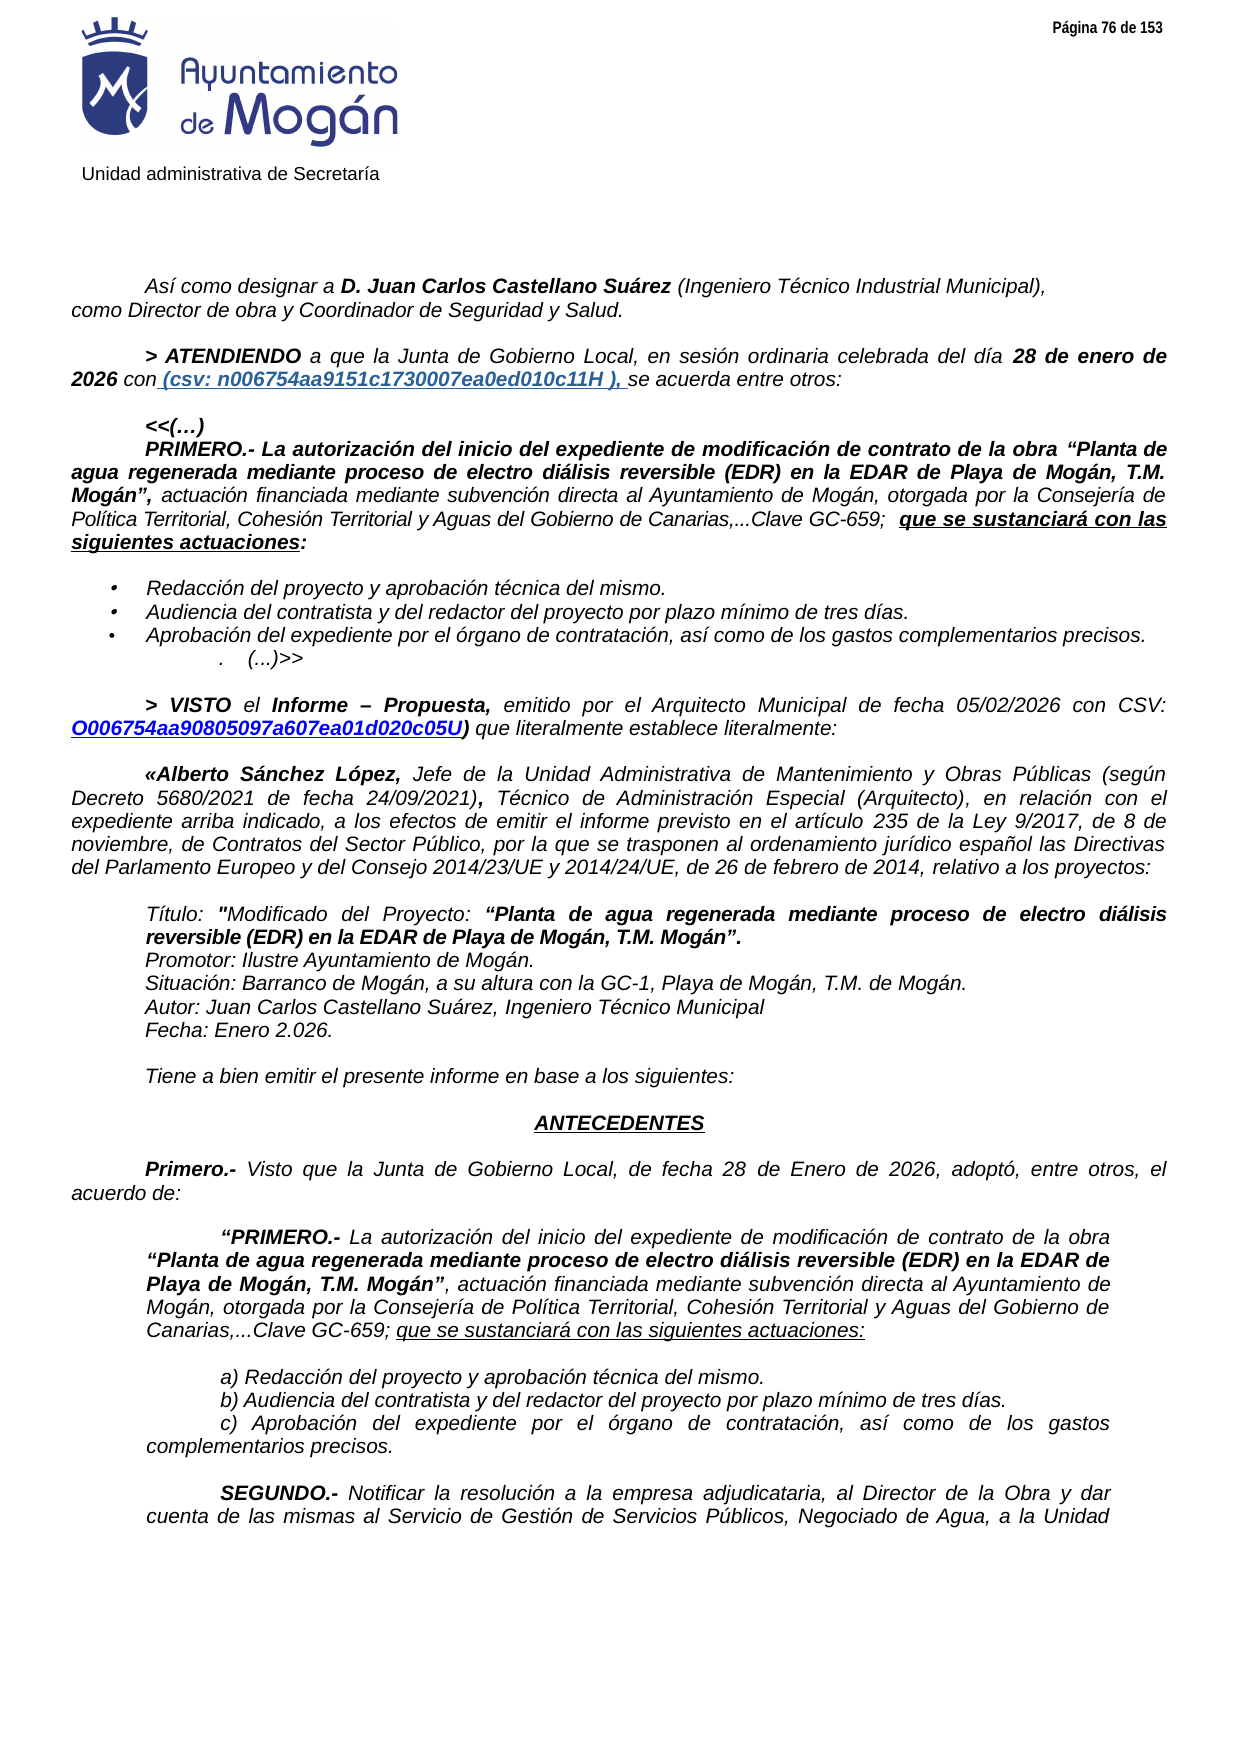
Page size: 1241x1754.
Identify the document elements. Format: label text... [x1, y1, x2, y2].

text Título: "Modificado del Proyecto: “Planta de agua regenerada mediante proceso de electro diálisis reversible (EDR) en la EDAR de Playa de Mogán, T.M. Mogán”. [146, 902, 1169, 949]
text Autor: Juan Carlos Castellano Suárez, Ingeniero Técnico Municipal [71, 995, 1169, 1018]
text <<(…) [71, 414, 1169, 437]
text SEGUNDO.- Notificar la resolución a la empresa adjudicataria, al Director de la Obra y dar cuenta de las mismas al Servicio de Gestión de Servicios Públicos, Negociado de Agua, a la Unidad [146, 1481, 1113, 1528]
text “PRIMERO.- La autorización del inicio del expediente de modificación de contrato de la obra “Planta de agua regenerada mediante proceso de electro diálisis reversible (EDR) en la EDAR de Playa de Mogán, T.M. Mogán”, actuación financiada mediante subvención directa al Ayuntamiento de Mogán, otorgada por la Consejería de Política Territorial, Cohesión Territorial y Aguas del Gobierno de Canarias,...Clave GC-659; que se sustanciará con las siguientes actuaciones: [146, 1226, 1113, 1342]
list Aprobación del expediente por el órgano de contratación, así como de los gastos complementarios precisos. [108, 623, 1169, 647]
text Fecha: Enero 2.026. [71, 1018, 1169, 1042]
text . (...)>> [71, 647, 1169, 670]
text ANTECEDENTES [71, 1111, 1169, 1134]
list Redacción del proyecto y aprobación técnica del mismo. [108, 577, 1169, 600]
text Primero.- Visto que la Junta de Gobierno Local, de fecha 28 de Enero de 2026, adoptó, entre otros, el acuerdo de: [71, 1158, 1169, 1204]
text > VISTO el Informe – Propuesta, emitido por el Arquitecto Municipal de fecha 05/02/2026 con CSV: O006754aa90805097a607ea01d020c05U) que literalmente establece literalmente: [71, 693, 1169, 740]
text Tiene a bien emitir el presente informe en base a los siguientes: [71, 1065, 1169, 1088]
picture [81, 17, 398, 153]
text b) Audiencia del contratista y del redactor del proyecto por plazo mínimo de tres días. [146, 1388, 1113, 1412]
text Así como designar a D. Juan Carlos Castellano Suárez (Ingeniero Técnico Industrial Municipal), [71, 275, 1169, 298]
text Promotor: Ilustre Ayuntamiento de Mogán. [71, 949, 1169, 972]
list Audiencia del contratista y del redactor del proyecto por plazo mínimo de tres días. [108, 600, 1169, 623]
text como Director de obra y Coordinador de Seguridad y Salud. [71, 298, 1169, 321]
text «Alberto Sánchez López, Jefe de la Unidad Administrativa de Mantenimiento y Obras Públicas (según Decreto 5680/2021 de fecha 24/09/2021), Técnico de Administración Especial (Arquitecto), en relación con el expediente arriba indicado, a los efectos de emitir el informe previsto en el artículo 235 de la Ley 9/2017, de 8 de noviembre, de Contratos del Sector Público, por la que se trasponen al ordenamiento jurídico español las Directivas del Parlamento Europeo y del Consejo 2014/23/UE y 2014/24/UE, de 26 de febrero de 2014, relativo a los proyectos: [71, 763, 1169, 879]
text Situación: Barranco de Mogán, a su altura con la GC-1, Playa de Mogán, T.M. de Mogán. [71, 972, 1169, 995]
text a) Redacción del proyecto y aprobación técnica del mismo. [146, 1365, 1113, 1388]
text > ATENDIENDO a que la Junta de Gobierno Local, en sesión ordinaria celebrada del día 28 de enero de 2026 con (csv: n006754aa9151c1730007ea0ed010c11H ), se acuerda entre otros: [71, 344, 1169, 391]
text c) Aprobación del expediente por el órgano de contratación, así como de los gastos complementarios precisos. [146, 1412, 1113, 1458]
text PRIMERO.- La autorización del inicio del expediente de modificación de contrato de la obra “Planta de agua regenerada mediante proceso de electro diálisis reversible (EDR) en la EDAR de Playa de Mogán, T.M. Mogán”, actuación financiada mediante subvención directa al Ayuntamiento de Mogán, otorgada por la Consejería de Política Territorial, Cohesión Territorial y Aguas del Gobierno de Canarias,...Clave GC-659; que se sustanciará con las siguientes actuaciones: [71, 437, 1169, 554]
